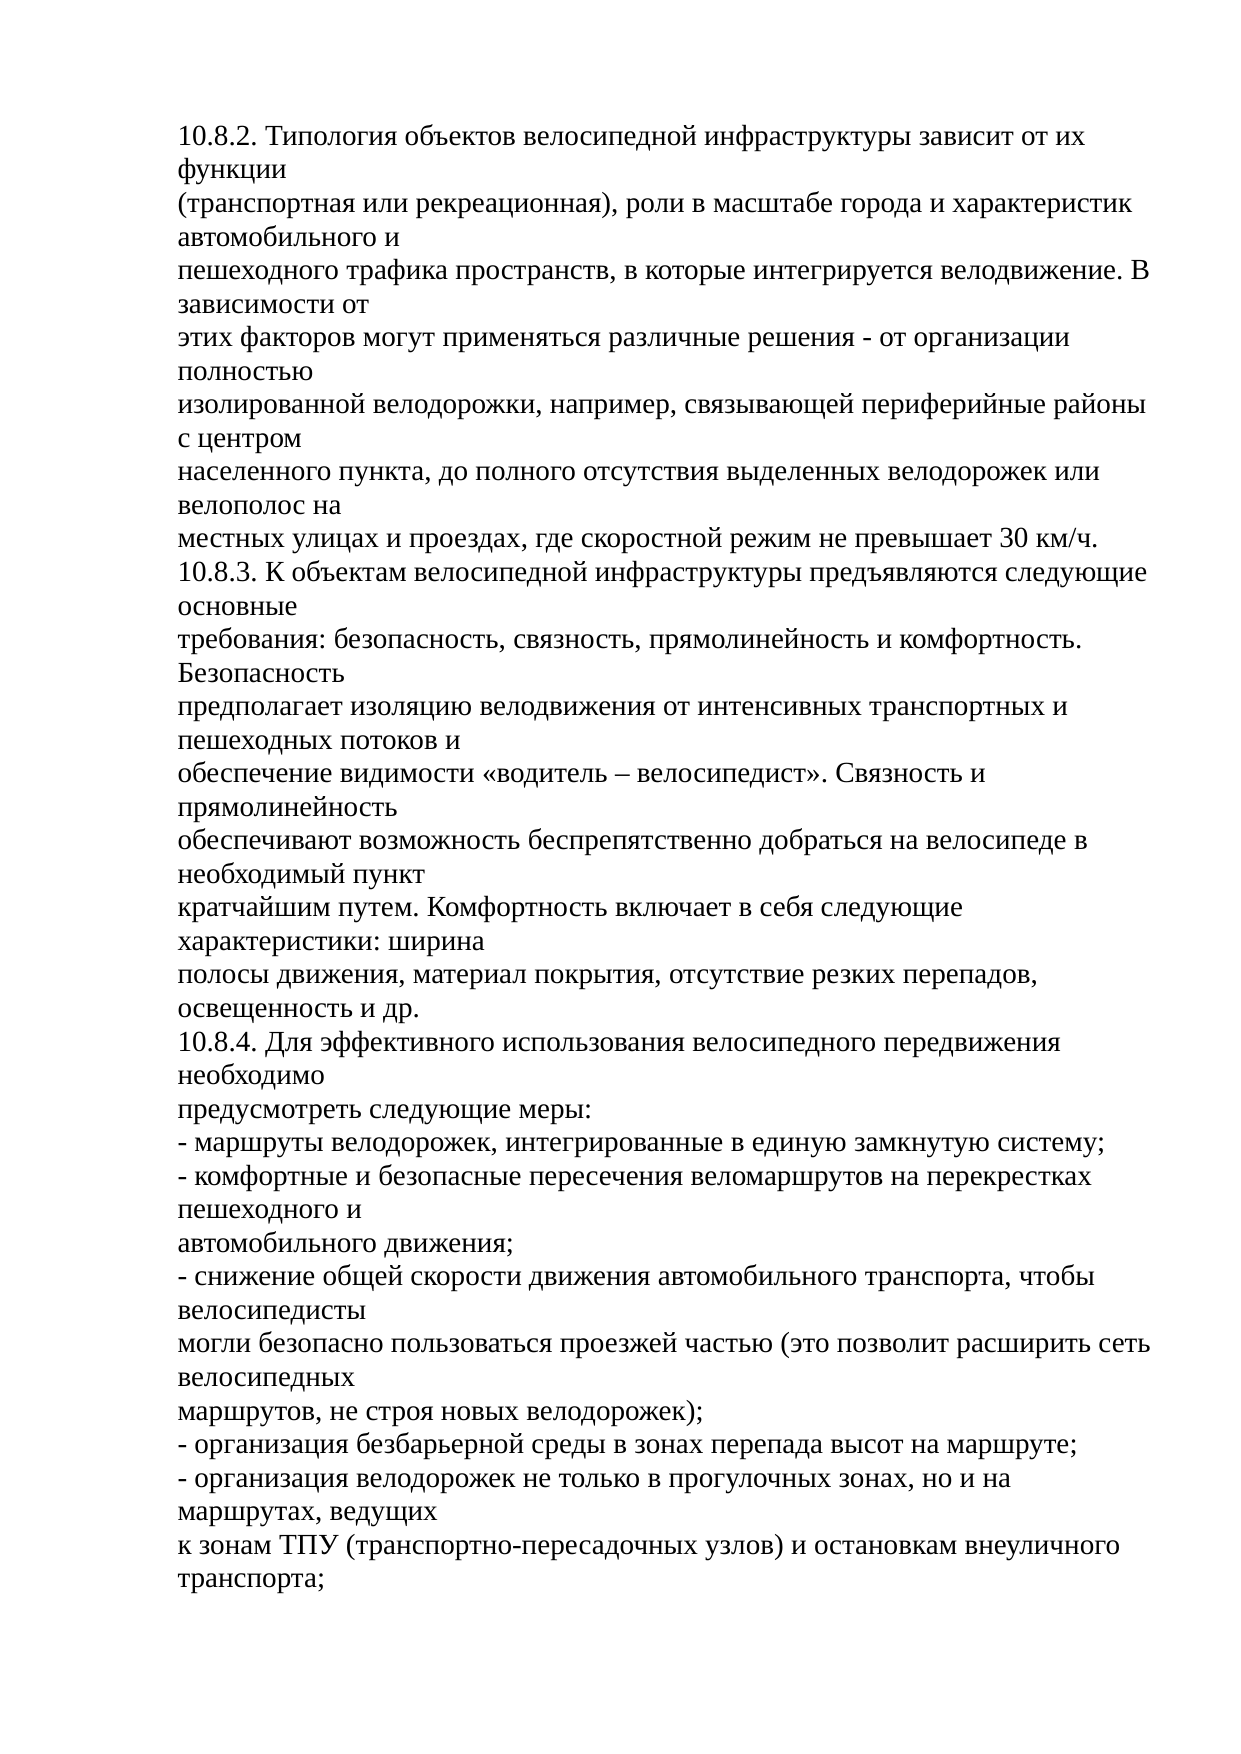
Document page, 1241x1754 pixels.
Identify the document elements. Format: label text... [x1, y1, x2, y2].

text к зонам ТПУ (транспортно-пересадочных узлов) и остановкам внеуличного транспорта; [177, 1527, 1152, 1594]
text 10.8.4. Для эффективного использования велосипедного передвижения необходимо [177, 1024, 1152, 1091]
text - маршруты велодорожек, интегрированные в единую замкнутую систему; [177, 1124, 1152, 1158]
text полосы движения, материал покрытия, отсутствие резких перепадов, освещенность и др. [177, 957, 1152, 1024]
text 10.8.2. Типология объектов велосипедной инфраструктуры зависит от их функции [177, 118, 1152, 185]
text - комфортные и безопасные пересечения веломаршрутов на перекрестках пешеходного и [177, 1158, 1152, 1225]
text предусмотреть следующие меры: [177, 1091, 1152, 1124]
text требования: безопасность, связность, прямолинейность и комфортность. Безопасность [177, 621, 1152, 688]
text пешеходного трафика пространств, в которые интегрируется велодвижение. В зависимости от [177, 252, 1152, 319]
text местных улицах и проездах, где скоростной режим не превышает 30 км/ч. [177, 521, 1152, 554]
text 10.8.3. К объектам велосипедной инфраструктуры предъявляются следующие основные [177, 554, 1152, 621]
text маршрутов, не строя новых велодорожек); [177, 1393, 1152, 1426]
text изолированной велодорожки, например, связывающей периферийные районы с центром [177, 386, 1152, 453]
text обеспечивают возможность беспрепятственно добраться на велосипеде в необходимый пункт [177, 822, 1152, 889]
text населенного пункта, до полного отсутствия выделенных велодорожек или велополос на [177, 453, 1152, 521]
text автомобильного движения; [177, 1225, 1152, 1258]
text обеспечение видимости «водитель – велосипедист». Связность и прямолинейность [177, 755, 1152, 822]
text этих факторов могут применяться различные решения - от организации полностью [177, 319, 1152, 386]
text - снижение общей скорости движения автомобильного транспорта, чтобы велосипедисты [177, 1258, 1152, 1326]
text предполагает изоляцию велодвижения от интенсивных транспортных и пешеходных потоков и [177, 688, 1152, 755]
text (транспортная или рекреационная), роли в масштабе города и характеристик автомобильного и [177, 185, 1152, 252]
text - организация велодорожек не только в прогулочных зонах, но и на маршрутах, ведущих [177, 1460, 1152, 1527]
text - организация безбарьерной среды в зонах перепада высот на маршруте; [177, 1426, 1152, 1460]
text могли безопасно пользоваться проезжей частью (это позволит расширить сеть велосипедных [177, 1326, 1152, 1393]
text кратчайшим путем. Комфортность включает в себя следующие характеристики: ширина [177, 889, 1152, 957]
